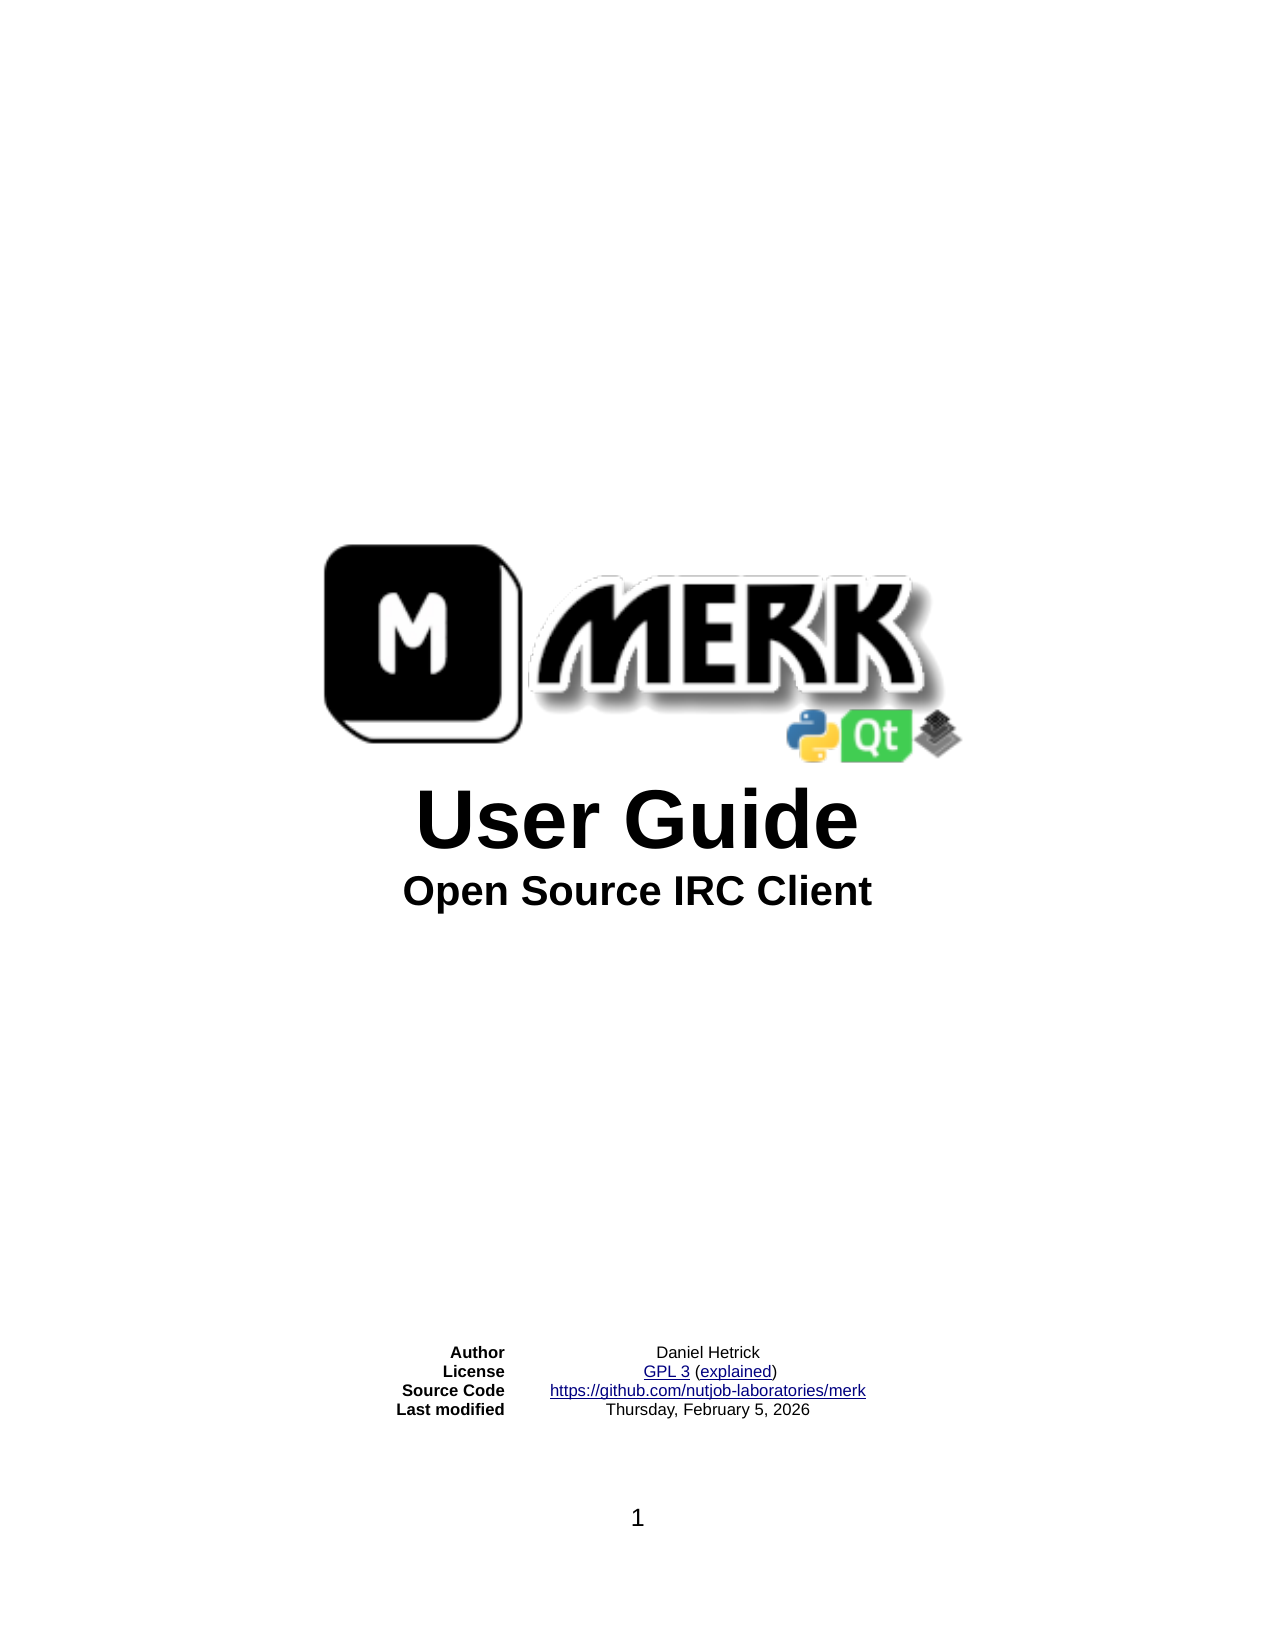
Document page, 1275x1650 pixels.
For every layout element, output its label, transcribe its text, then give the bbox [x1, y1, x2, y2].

table_cell License [378, 1362, 518, 1381]
table_header Daniel Hetrick [519, 1343, 897, 1362]
table_cell Source Code [378, 1381, 518, 1400]
table_cell Thursday, February 5, 2026 [519, 1400, 897, 1419]
text User Guide [118, 771, 1157, 866]
table_cell Last modified [378, 1400, 518, 1419]
table_cell https://github.com/nutjob-laboratories/merk [519, 1381, 897, 1400]
text Open Source IRC Client [118, 866, 1157, 914]
picture [304, 520, 971, 771]
table_cell GPL 3 (explained) [519, 1362, 897, 1381]
table_header Author [378, 1343, 518, 1362]
